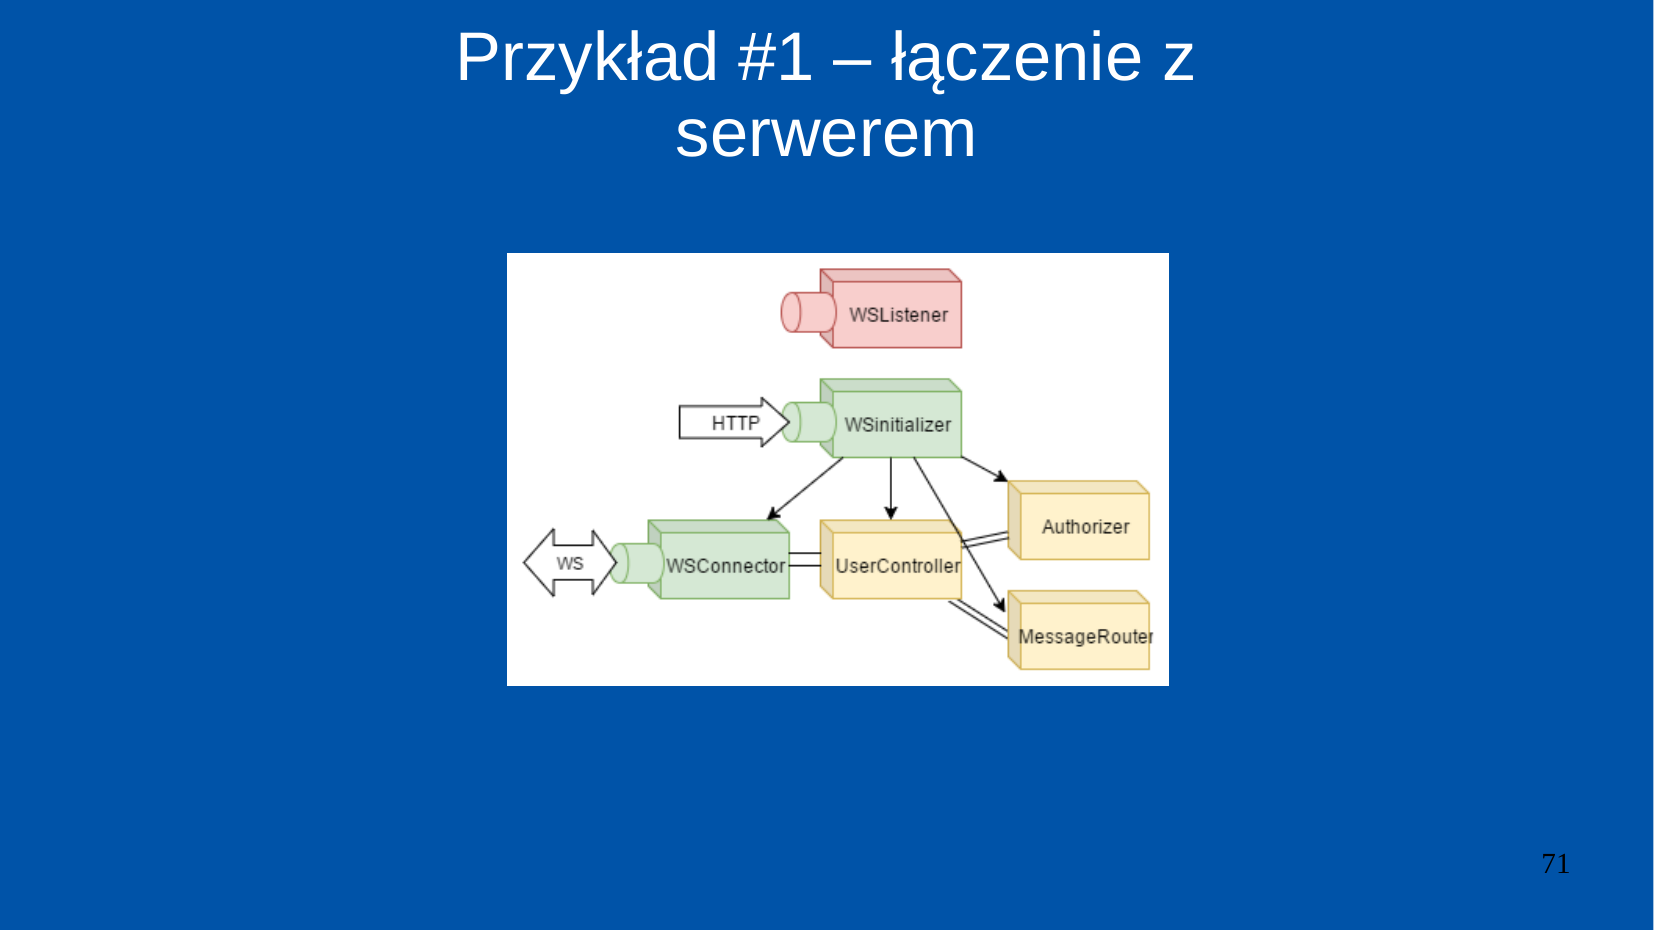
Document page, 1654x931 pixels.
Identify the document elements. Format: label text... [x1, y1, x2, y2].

picture [507, 253, 1169, 686]
title Przykład #1 – łączenie z serwerem [389, 17, 1264, 172]
